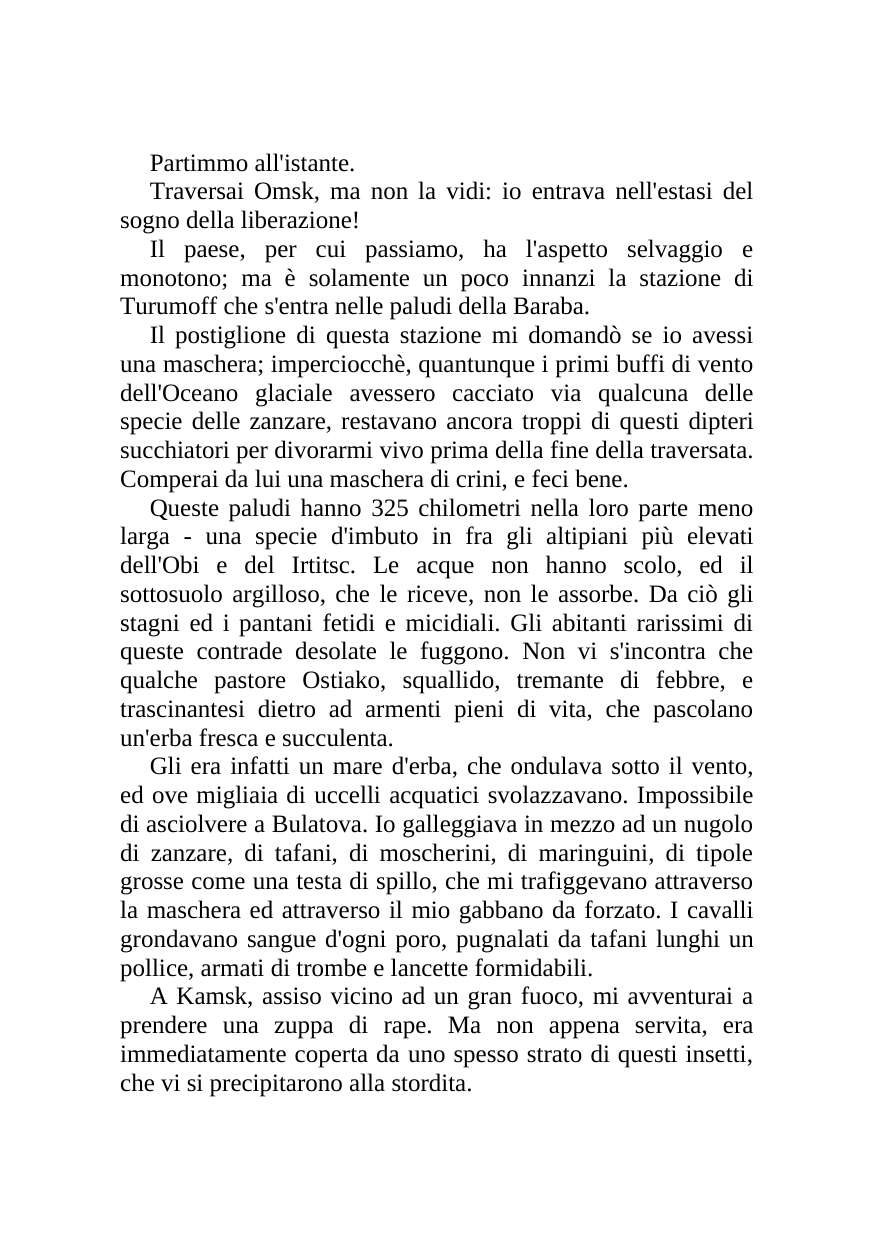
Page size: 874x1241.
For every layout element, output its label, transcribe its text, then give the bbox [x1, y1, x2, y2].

text Partimmo all'istante. [120, 148, 754, 176]
text A Kamsk, assiso vicino ad un gran fuoco, mi avventurai a prendere una zuppa di rape. Ma non appena servita, era immediatamente coperta da uno spesso strato di questi insetti, che vi si precipitarono alla stordita. [120, 981, 754, 1096]
text Traversai Omsk, ma non la vidi: io entrava nell'estasi del sogno della liberazione! [120, 176, 754, 234]
text Gli era infatti un mare d'erba, che ondulava sotto il vento, ed ove migliaia di uccelli acquatici svolazzavano. Impossibile di asciolvere a Bulatova. Io galleggiava in mezzo ad un nugolo di zanzare, di tafani, di moscherini, di maringuini, di tipole grosse come una testa di spillo, che mi trafiggevano attraverso la maschera ed attraverso il mio gabbano da forzato. I cavalli grondavano sangue d'ogni poro, pugnalati da tafani lunghi un pollice, armati di trombe e lancette formidabili. [120, 751, 754, 981]
text Queste paludi hanno 325 chilometri nella loro parte meno larga - una specie d'imbuto in fra gli altipiani più elevati dell'Obi e del Irtitsc. Le acque non hanno scolo, ed il sottosuolo argilloso, che le riceve, non le assorbe. Da ciò gli stagni ed i pantani fetidi e micidiali. Gli abitanti rarissimi di queste contrade desolate le fuggono. Non vi s'incontra che qualche pastore Ostiako, squallido, tremante di febbre, e trascinantesi dietro ad armenti pieni di vita, che pascolano un'erba fresca e succulenta. [120, 493, 754, 751]
text Il paese, per cui passiamo, ha l'aspetto selvaggio e monotono; ma è solamente un poco innanzi la stazione di Turumoff che s'entra nelle paludi della Baraba. [120, 234, 754, 320]
text Il postiglione di questa stazione mi domandò se io avessi una maschera; imperciocchè, quantunque i primi buffi di vento dell'Oceano glaciale avessero cacciato via qualcuna delle specie delle zanzare, restavano ancora troppi di questi dipteri succhiatori per divorarmi vivo prima della fine della traversata. Comperai da lui una maschera di crini, e feci bene. [120, 320, 754, 493]
